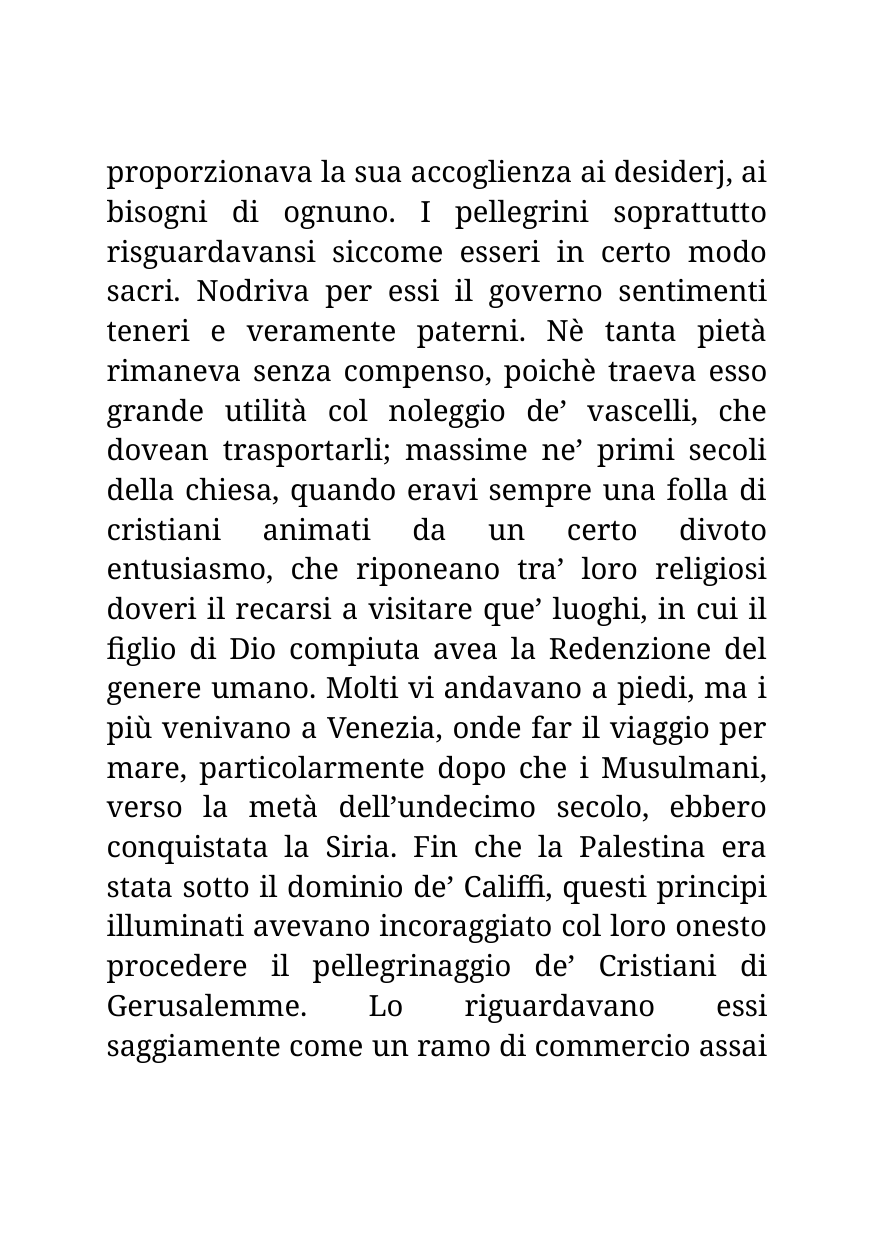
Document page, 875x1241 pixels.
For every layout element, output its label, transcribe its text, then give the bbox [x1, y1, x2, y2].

text proporzionava la sua accoglienza ai desiderj, ai bisogni di ognuno. I pellegrini soprattutto risguardavansi siccome esseri in certo modo sacri. Nodriva per essi il governo sentimenti teneri e veramente paterni. Nè tanta pietà rimaneva senza compenso, poichè traeva esso grande utilità col noleggio de’ vascelli, che dovean trasportarli; massime ne’ primi secoli della chiesa, quando eravi sempre una folla di cristiani animati da un certo divoto entusiasmo, che riponeano tra’ loro religiosi doveri il recarsi a visitare que’ luoghi, in cui il figlio di Dio compiuta avea la Redenzione del genere umano. Molti vi andavano a piedi, ma i più venivano a Venezia, onde far il viaggio per mare, particolarmente dopo che i Musulmani, verso la metà dell’undecimo secolo, ebbero conquistata la Siria. Fin che la Palestina era stata sotto il dominio de’ Califfi, questi principi illuminati avevano incoraggiato col loro onesto procedere il pellegrinaggio de’ Cristiani di Gerusalemme. Lo riguardavano essi saggiamente come un ramo di commercio assai [106, 152, 768, 1064]
